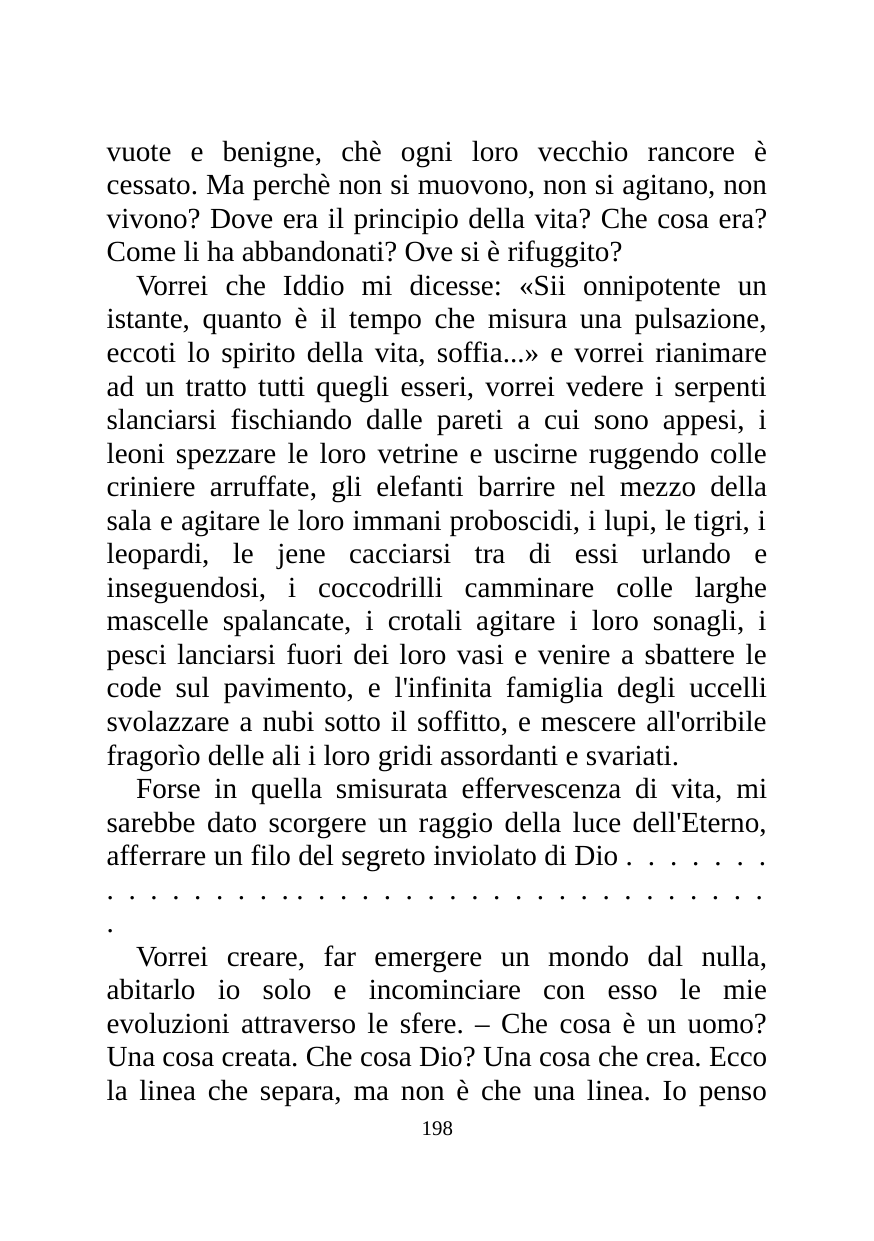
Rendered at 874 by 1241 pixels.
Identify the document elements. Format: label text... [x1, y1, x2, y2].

text Vorrei che Iddio mi dicesse: «Sii onnipotente un istante, quanto è il tempo che misura una pulsazione, eccoti lo spirito della vita, soffia...» e vorrei rianimare ad un tratto tutti quegli esseri, vorrei vedere i serpenti slanciarsi fischiando dalle pareti a cui sono appesi, i leoni spezzare le loro vetrine e uscirne ruggendo colle criniere arruffate, gli elefanti barrire nel mezzo della sala e agitare le loro immani proboscidi, i lupi, le tigri, i leopardi, le jene cacciarsi tra di essi urlando e inseguendosi, i coccodrilli camminare colle larghe mascelle spalancate, i crotali agitare i loro sonagli, i pesci lanciarsi fuori dei loro vasi e venire a sbattere le code sul pavimento, e l'infinita famiglia degli uccelli svolazzare a nubi sotto il soffitto, e mescere all'orribile fragorìo delle ali i loro gridi assordanti e svariati. [106, 268, 768, 771]
text Forse in quella smisurata effervescenza di vita, mi sarebbe dato scorgere un raggio della luce dell'Eterno, afferrare un filo del segreto inviolato di Dio . . . . . . . . . . . . . . . . . . . . . . . . . . . . . . . . . . . . . . . [106, 771, 768, 939]
text Vorrei creare, far emergere un mondo dal nulla, abitarlo io solo e incominciare con esso le mie evoluzioni attraverso le sfere. – Che cosa è un uomo? Una cosa creata. Che cosa Dio? Una cosa che crea. Ecco la linea che separa, ma non è che una linea. Io penso [106, 939, 768, 1107]
text vuote e benigne, chè ogni loro vecchio rancore è cessato. Ma perchè non si muovono, non si agitano, non vivono? Dove era il principio della vita? Che cosa era? Come li ha abbandonati? Ove si è rifuggito? [106, 134, 768, 268]
